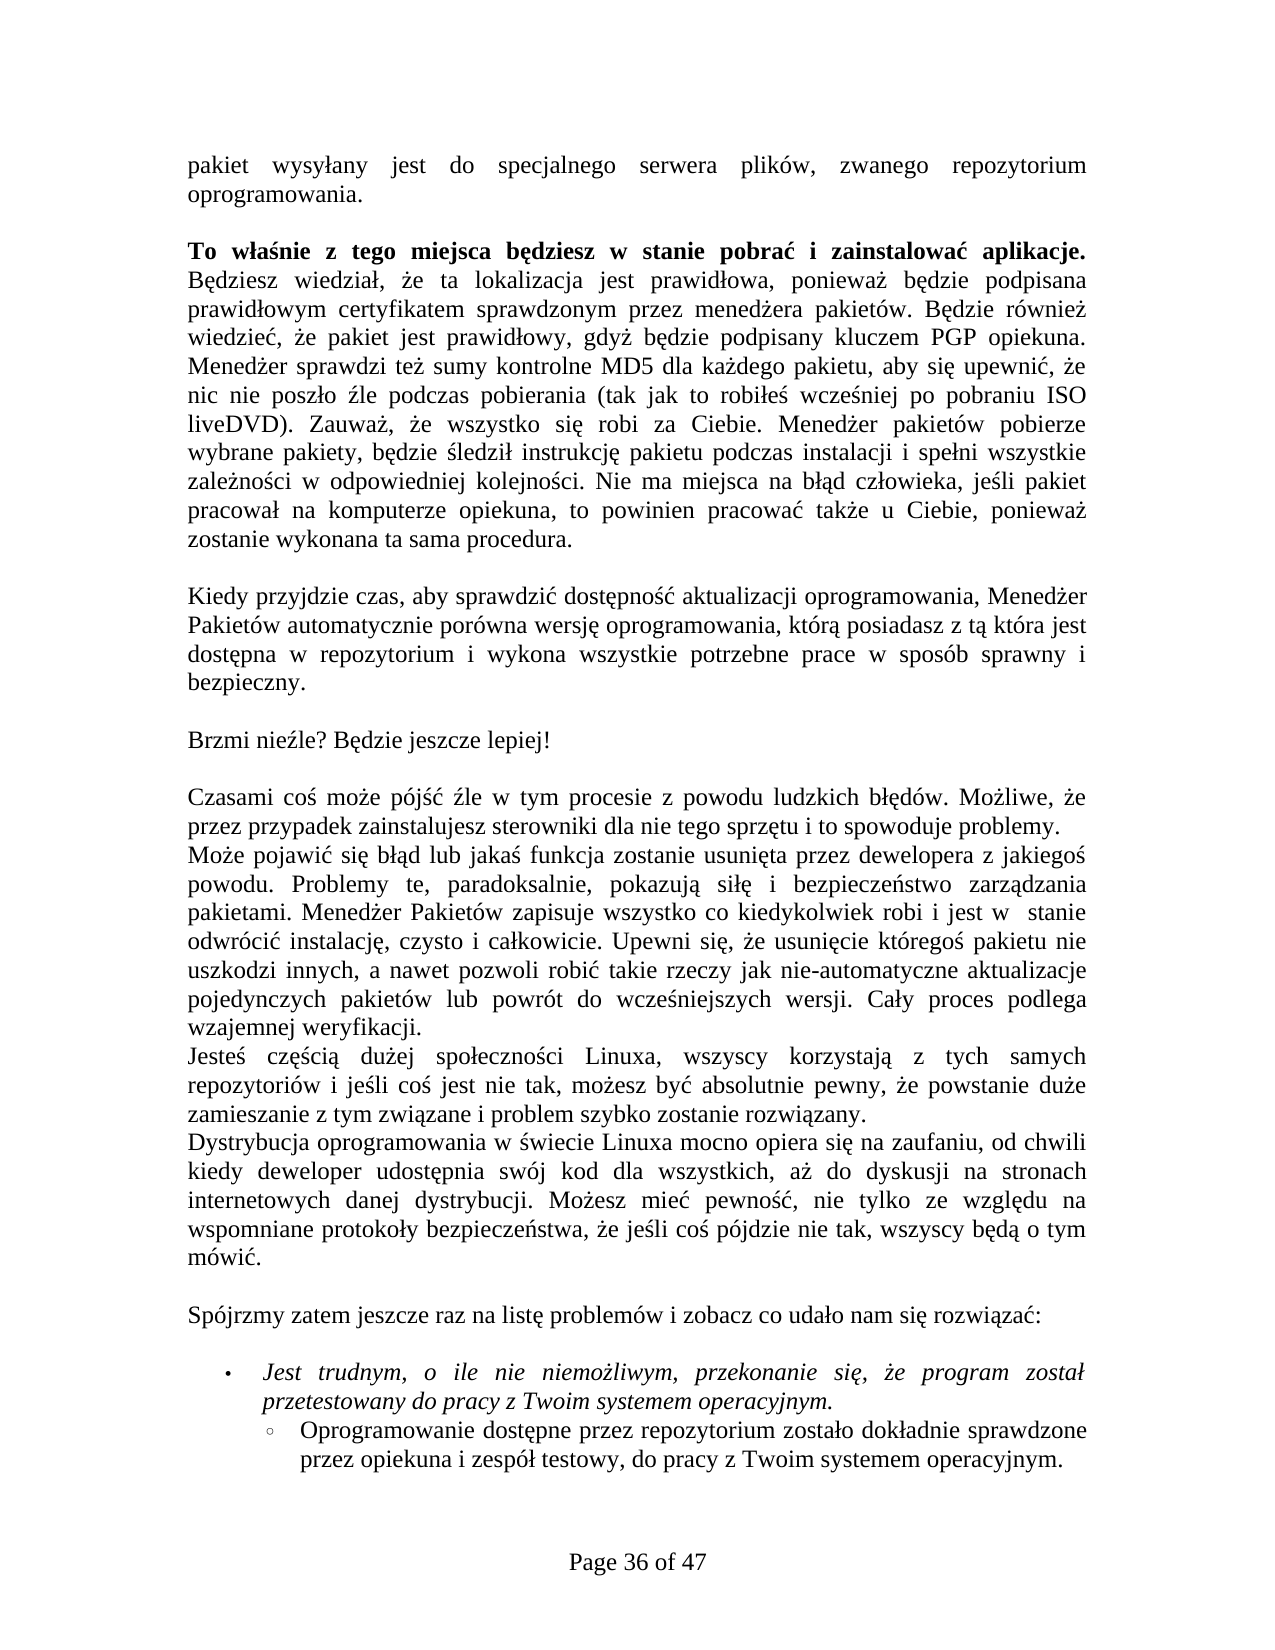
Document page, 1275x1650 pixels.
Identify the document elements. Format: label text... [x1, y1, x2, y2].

text Jesteś częścią dużej społeczności Linuxa, wszyscy korzystają z tych samych repozytoriów i jeśli coś jest nie tak, możesz być absolutnie pewny, że powstanie duże zamieszanie z tym związane i problem szybko zostanie rozwiązany. [187, 1041, 1087, 1127]
list Oprogramowanie dostępne przez repozytorium zostało dokładnie sprawdzone przez opiekuna i zespół testowy, do pracy z Twoim systemem operacyjnym. [262, 1415, 1087, 1472]
text Może pojawić się błąd lub jakaś funkcja zostanie usunięta przez dewelopera z jakiegoś powodu. Problemy te, paradoksalnie, pokazują siłę i bezpieczeństwo zarządzania pakietami. Menedżer Pakietów zapisuje wszystko co kiedykolwiek robi i jest w stanie odwrócić instalację, czysto i całkowicie. Upewni się, że usunięcie któregoś pakietu nie uszkodzi innych, a nawet pozwoli robić takie rzeczy jak nie-automatyczne aktualizacje pojedynczych pakietów lub powrót do wcześniejszych wersji. Cały proces podlega wzajemnej weryfikacji. [187, 840, 1087, 1041]
text Kiedy przyjdzie czas, aby sprawdzić dostępność aktualizacji oprogramowania, Menedżer Pakietów automatycznie porówna wersję oprogramowania, którą posiadasz z tą która jest dostępna w repozytorium i wykona wszystkie potrzebne prace w sposób sprawny i bezpieczny. [187, 581, 1087, 696]
text To właśnie z tego miejsca będziesz w stanie pobrać i zainstalować aplikacje. Będziesz wiedział, że ta lokalizacja jest prawidłowa, ponieważ będzie podpisana prawidłowym certyfikatem sprawdzonym przez menedżera pakietów. Będzie również wiedzieć, że pakiet jest prawidłowy, gdyż będzie podpisany kluczem PGP opiekuna. Menedżer sprawdzi też sumy kontrolne MD5 dla każdego pakietu, aby się upewnić, że nic nie poszło źle podczas pobierania (tak jak to robiłeś wcześniej po pobraniu ISO liveDVD). Zauważ, że wszystko się robi za Ciebie. Menedżer pakietów pobierze wybrane pakiety, będzie śledził instrukcję pakietu podczas instalacji i spełni wszystkie zależności w odpowiedniej kolejności. Nie ma miejsca na błąd człowieka, jeśli pakiet pracował na komputerze opiekuna, to powinien pracować także u Ciebie, ponieważ zostanie wykonana ta sama procedura. [187, 236, 1087, 552]
text Czasami coś może pójść źle w tym procesie z powodu ludzkich błędów. Możliwe, że przez przypadek zainstalujesz sterowniki dla nie tego sprzętu i to spowoduje problemy. [187, 782, 1087, 840]
text Brzmi nieźle? Będzie jeszcze lepiej! [187, 725, 1087, 754]
text Spójrzmy zatem jeszcze raz na listę problemów i zobacz co udało nam się rozwiązać: [187, 1300, 1087, 1329]
text pakiet wysyłany jest do specjalnego serwera plików, zwanego repozytorium oprogramowania. [187, 150, 1087, 207]
list Jest trudnym, o ile nie niemożliwym, przekonanie się, że program został przetestowany do pracy z Twoim systemem operacyjnym. [225, 1357, 1087, 1415]
text Dystrybucja oprogramowania w świecie Linuxa mocno opiera się na zaufaniu, od chwili kiedy deweloper udostępnia swój kod dla wszystkich, aż do dyskusji na stronach internetowych danej dystrybucji. Możesz mieć pewność, nie tylko ze względu na wspomniane protokoły bezpieczeństwa, że jeśli coś pójdzie nie tak, wszyscy będą o tym mówić. [187, 1127, 1087, 1271]
